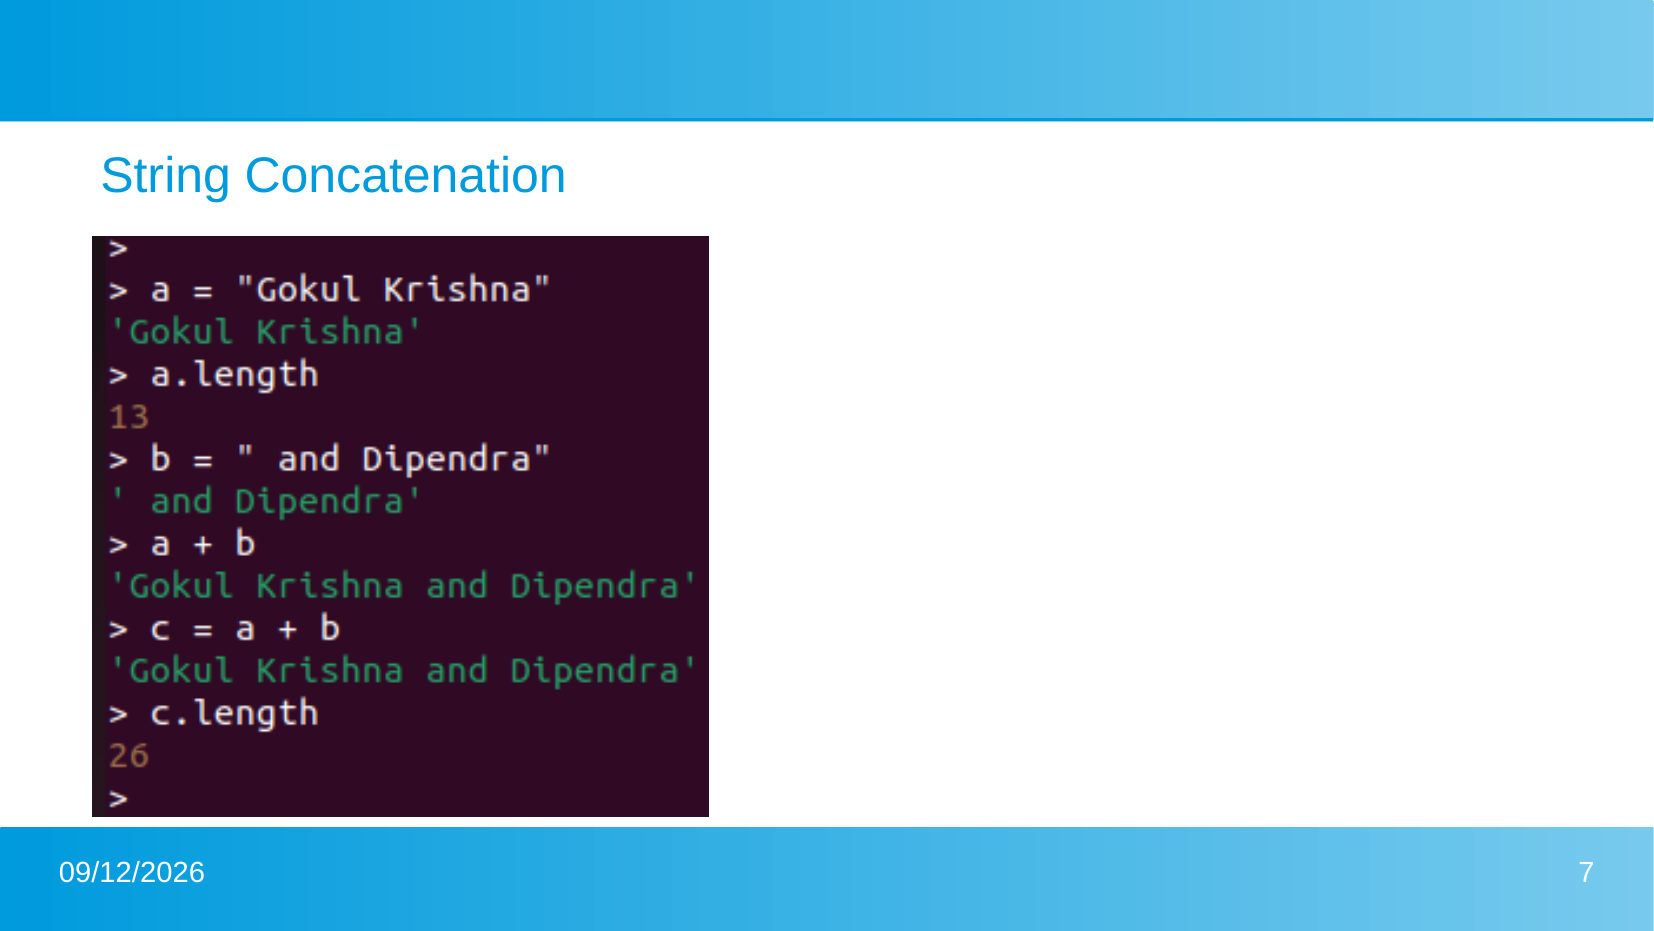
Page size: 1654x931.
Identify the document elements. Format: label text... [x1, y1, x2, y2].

list String Concatenation [29, 147, 1565, 739]
picture [92, 236, 709, 817]
